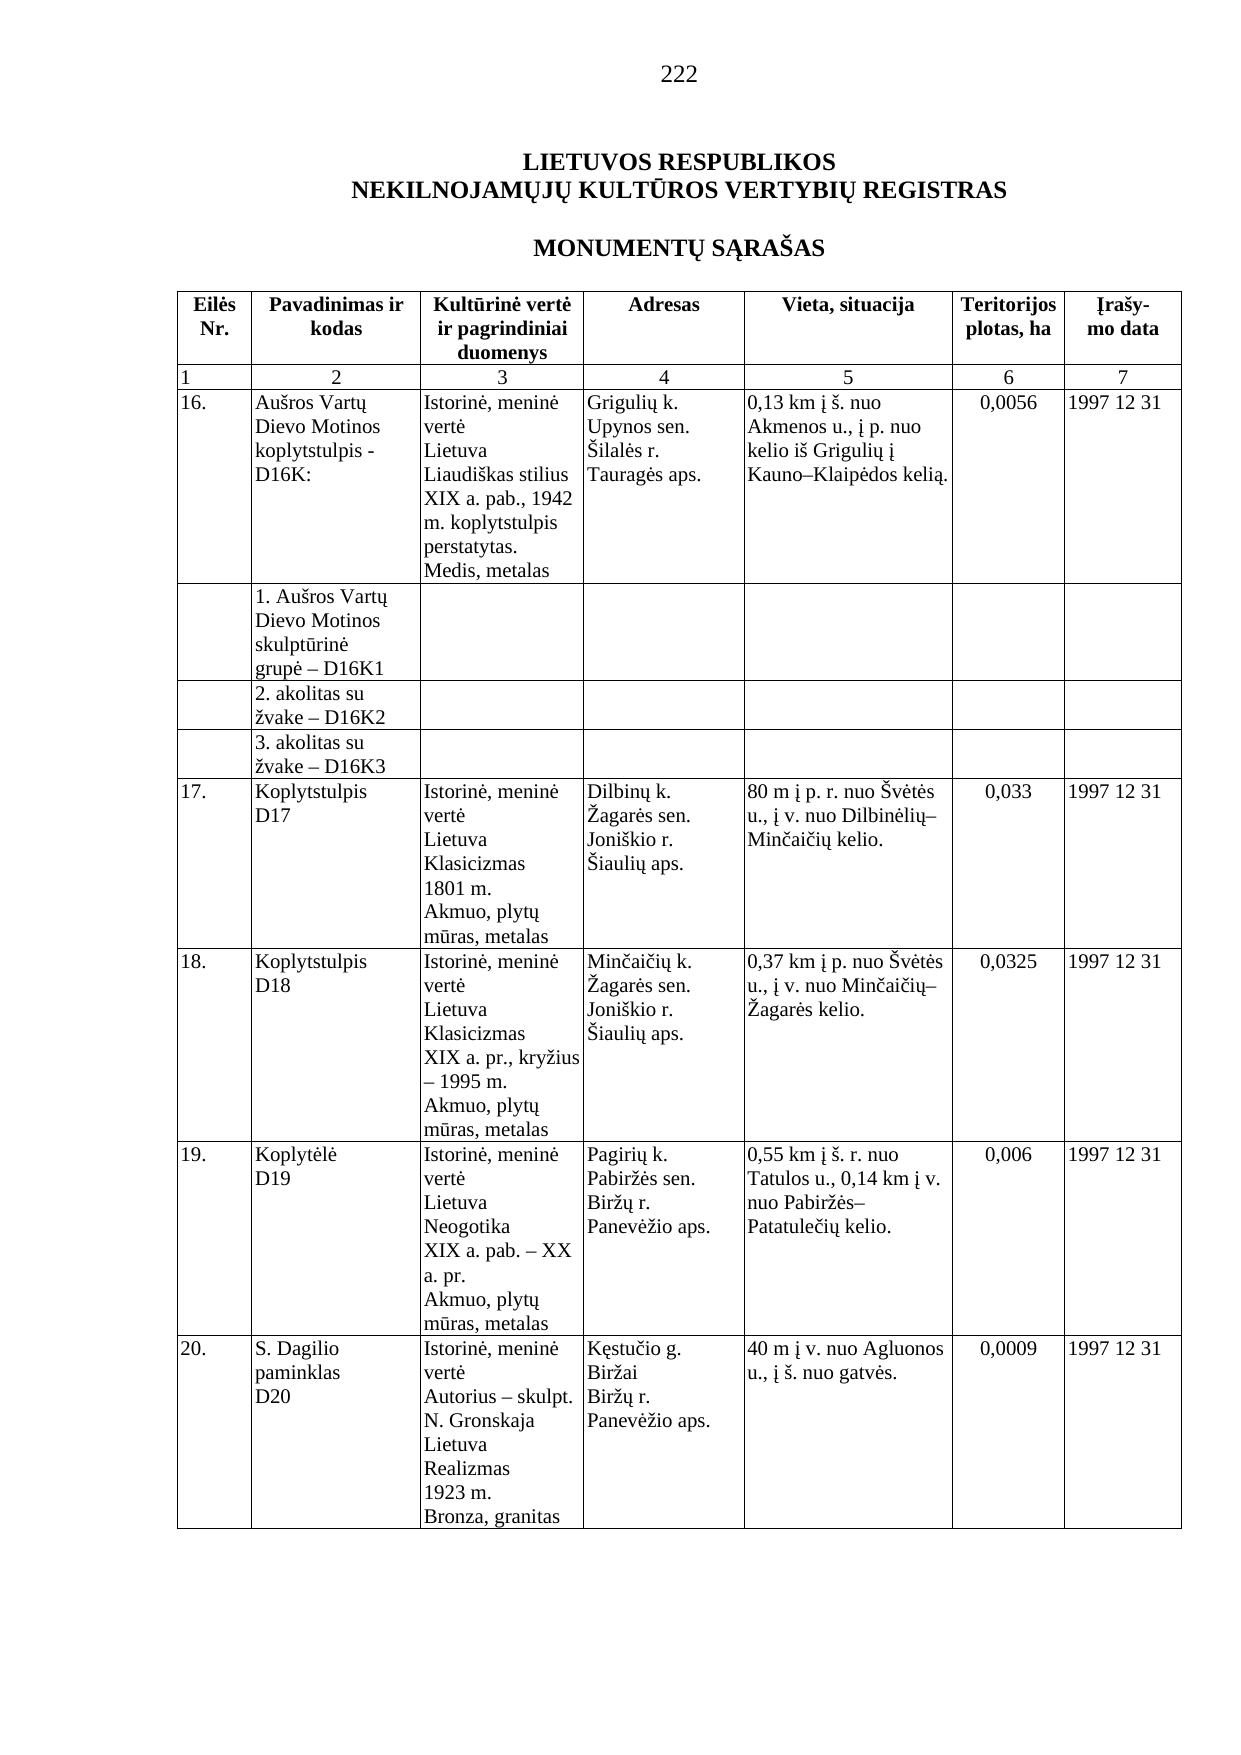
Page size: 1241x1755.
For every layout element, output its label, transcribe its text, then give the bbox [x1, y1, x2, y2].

table_cell Istorinė, meninė vertė Autorius – skulpt. N. Gronskaja Lietuva Realizmas 1923 m. Bronza, granitas [421, 1336, 583, 1528]
table_cell 80 m į p. r. nuo Švėtės u., į v. nuo Dilbinėlių–Minčaičių kelio. [745, 779, 952, 948]
table_cell 7 [1065, 365, 1181, 389]
table_header Įrašy- mo data [1065, 292, 1181, 364]
table_cell Kęstučio g. Biržai Biržų r. Panevėžio aps. [584, 1336, 744, 1528]
table_cell 0,006 [953, 1142, 1064, 1335]
table_cell 1997 12 31 [1065, 1336, 1181, 1528]
table_cell 20. [178, 1336, 251, 1528]
table_cell Dilbinų k. Žagarės sen. Joniškio r. Šiaulių aps. [584, 779, 744, 948]
table_cell Istorinė, meninė vertė Lietuva Klasicizmas XIX a. pr., kryžius – 1995 m. Akmuo, plytų mūras, metalas [421, 949, 583, 1141]
table_cell Minčaičių k. Žagarės sen. Joniškio r. Šiaulių aps. [584, 949, 744, 1141]
table_header Eilės Nr. [178, 292, 251, 364]
table_cell [421, 681, 583, 729]
table_header Adresas [584, 292, 744, 364]
table_cell 3 [421, 365, 583, 389]
table_cell 0,55 km į š. r. nuo Tatulos u., 0,14 km į v. nuo Pabiržės–Patatulečių kelio. [745, 1142, 952, 1335]
table_cell [178, 730, 251, 778]
table_cell 40 m į v. nuo Agluonos u., į š. nuo gatvės. [745, 1336, 952, 1528]
table_cell 1997 12 31 [1065, 949, 1181, 1141]
table_header Vieta, situacija [745, 292, 952, 364]
table_cell [421, 730, 583, 778]
table_cell Aušros Vartų Dievo Motinos koplytstulpis - D16K: [252, 390, 420, 582]
table_cell [1065, 584, 1181, 680]
table_cell 16. [178, 390, 251, 582]
table_cell [953, 730, 1064, 778]
text MONUMENTŲ SĄRAŠAS [177, 233, 1181, 262]
table_cell 0,0009 [953, 1336, 1064, 1528]
table_cell 17. [178, 779, 251, 948]
table_header Teritorijos plotas, ha [953, 292, 1064, 364]
table_cell 0,033 [953, 779, 1064, 948]
table_cell [178, 681, 251, 729]
table_cell 1997 12 31 [1065, 1142, 1181, 1335]
table_cell 0,0056 [953, 390, 1064, 582]
table_cell [745, 730, 952, 778]
table_cell 0,13 km į š. nuo Akmenos u., į p. nuo kelio iš Grigulių į Kauno–Klaipėdos kelią. [745, 390, 952, 582]
table_cell 6 [953, 365, 1064, 389]
table_cell S. Dagilio paminklas D20 [252, 1336, 420, 1528]
table_cell [953, 584, 1064, 680]
table_cell [421, 584, 583, 680]
table_cell 2. akolitas su žvake – D16K2 [252, 681, 420, 729]
table_cell [745, 584, 952, 680]
table_cell [745, 681, 952, 729]
table_cell [584, 681, 744, 729]
table_cell 0,0325 [953, 949, 1064, 1141]
table_cell Koplytstulpis D18 [252, 949, 420, 1141]
table_cell Istorinė, meninė vertė Lietuva Klasicizmas 1801 m. Akmuo, plytų mūras, metalas [421, 779, 583, 948]
table_cell 4 [584, 365, 744, 389]
table_cell 2 [252, 365, 420, 389]
table_cell 1. Aušros Vartų Dievo Motinos skulptūrinė grupė – D16K1 [252, 584, 420, 680]
text NEKILNOJAMŲJŲ KULTŪROS VERTYBIŲ REGISTRAS [177, 176, 1181, 204]
table_cell 1997 12 31 [1065, 779, 1181, 948]
table_cell 18. [178, 949, 251, 1141]
table_cell Koplytstulpis D17 [252, 779, 420, 948]
table_header Pavadinimas ir kodas [252, 292, 420, 364]
table_cell Koplytėlė D19 [252, 1142, 420, 1335]
table_cell [178, 584, 251, 680]
table_cell Pagirių k. Pabiržės sen. Biržų r. Panevėžio aps. [584, 1142, 744, 1335]
table_cell [584, 584, 744, 680]
table_cell Istorinė, meninė vertė Lietuva Liaudiškas stilius XIX a. pab., 1942 m. koplytstulpis perstatytas. Medis, metalas [421, 390, 583, 582]
text LIETUVOS RESPUBLIKOS [177, 147, 1181, 176]
table_cell 1997 12 31 [1065, 390, 1181, 582]
table_cell [1065, 681, 1181, 729]
table_cell 3. akolitas su žvake – D16K3 [252, 730, 420, 778]
table_cell 5 [745, 365, 952, 389]
table_cell 0,37 km į p. nuo Švėtės u., į v. nuo Minčaičių–Žagarės kelio. [745, 949, 952, 1141]
table_cell 19. [178, 1142, 251, 1335]
table_header Kultūrinė vertė ir pagrindiniai duomenys [421, 292, 583, 364]
table_cell [1065, 730, 1181, 778]
table_cell [953, 681, 1064, 729]
table_cell Grigulių k. Upynos sen. Šilalės r. Tauragės aps. [584, 390, 744, 582]
table_cell Istorinė, meninė vertė Lietuva Neogotika XIX a. pab. – XX a. pr. Akmuo, plytų mūras, metalas [421, 1142, 583, 1335]
table_cell 1 [178, 365, 251, 389]
table_cell [584, 730, 744, 778]
